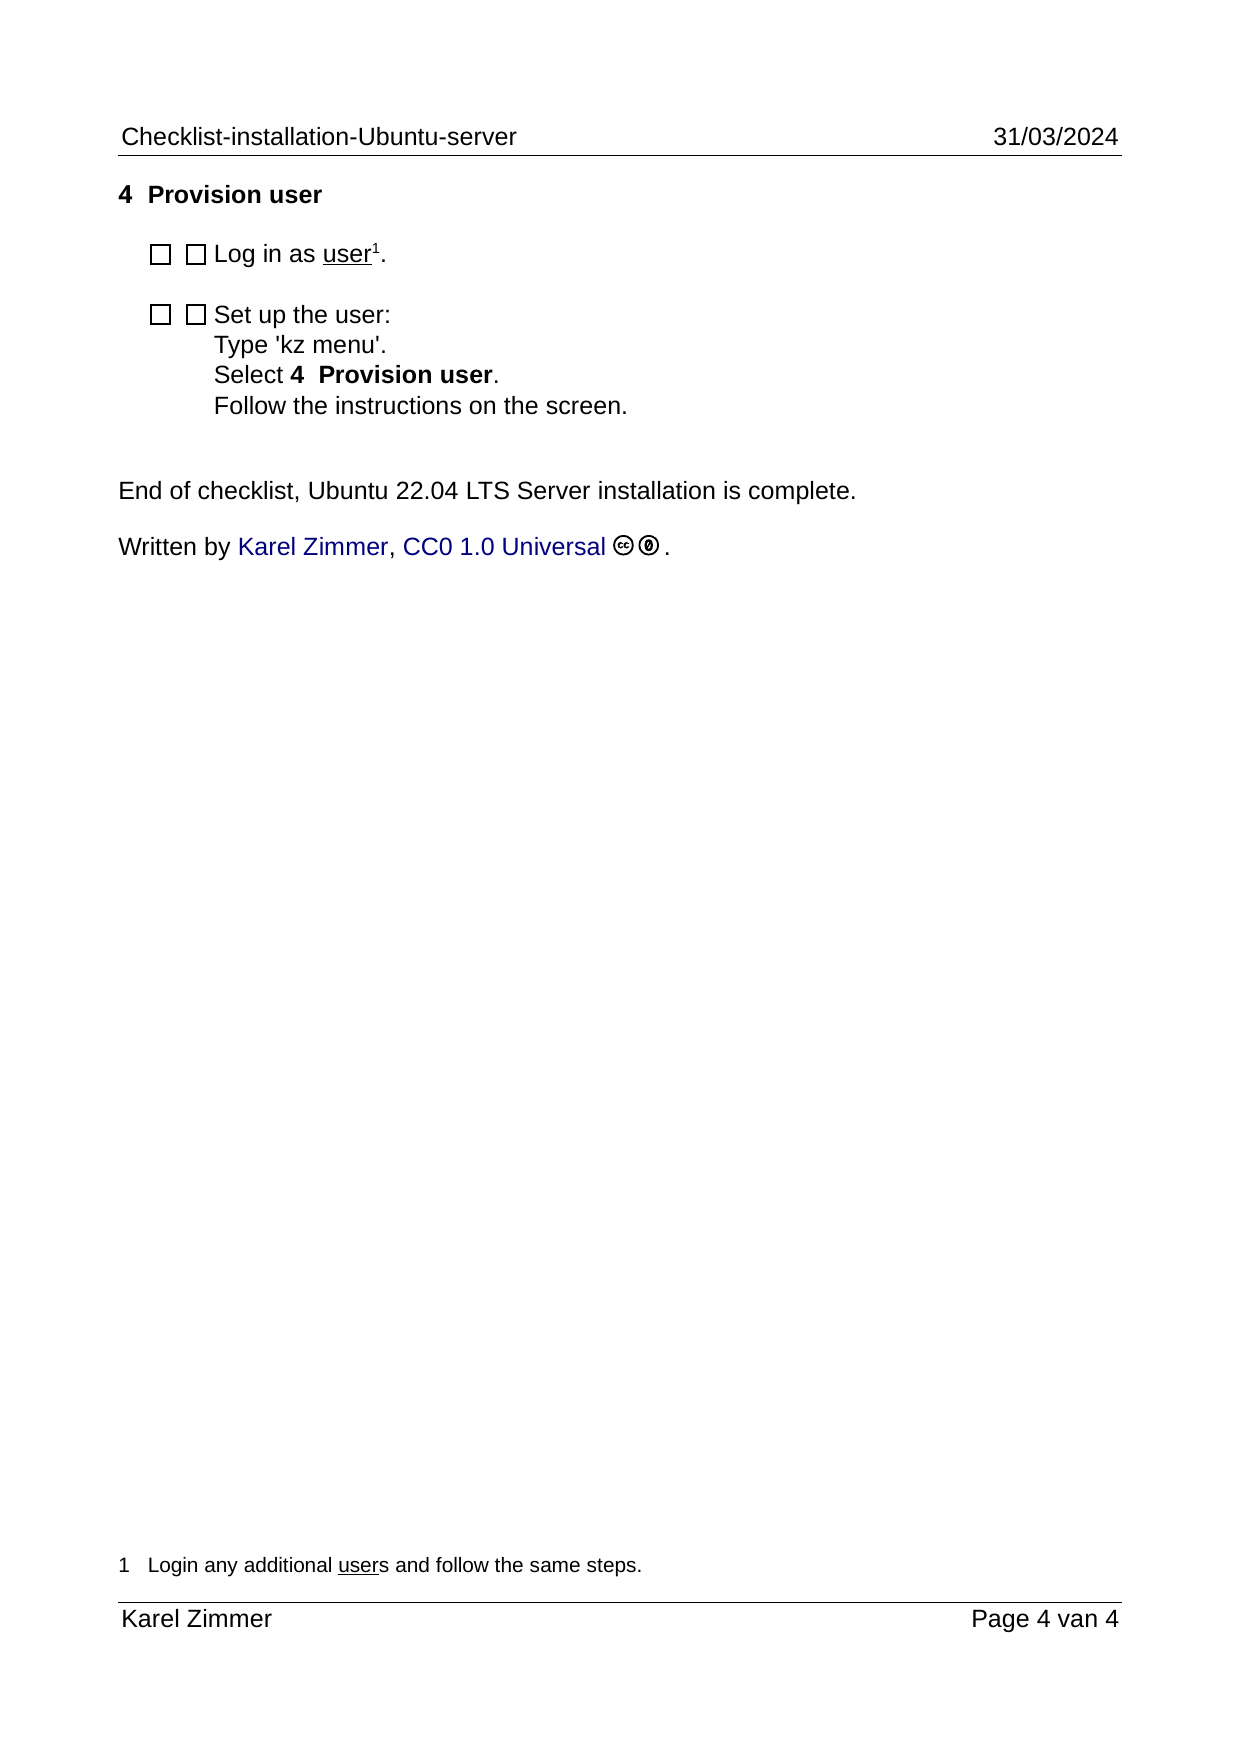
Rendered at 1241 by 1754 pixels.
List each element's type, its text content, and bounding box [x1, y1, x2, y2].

table_cell [142, 330, 177, 360]
table_cell Set up the user: [213, 300, 1122, 330]
table_cell [177, 269, 213, 300]
table_cell [118, 269, 142, 300]
table_cell [118, 330, 142, 360]
table_cell [142, 269, 177, 300]
table_cell [118, 360, 142, 391]
table_cell [177, 330, 213, 360]
table_cell [118, 391, 142, 421]
table_cell Follow the instructions on the screen. [213, 391, 1122, 421]
table_cell [118, 300, 142, 330]
table_header Log in as USER. [213, 239, 1122, 269]
table_cell [177, 300, 213, 330]
text End of checklist, Ubuntu 22.04 LTS Server installation is complete. [118, 477, 1122, 505]
table_cell [142, 300, 177, 330]
table_cell [177, 391, 213, 421]
table_header [142, 239, 177, 269]
table_header [177, 239, 213, 269]
list Provision user [118, 177, 1122, 211]
table_header [118, 239, 142, 269]
table_cell [213, 269, 1122, 300]
table_cell [177, 360, 213, 391]
text Written by Karel Zimmer, CC0 1.0 Universal . [118, 533, 1122, 561]
table_cell [142, 360, 177, 391]
table_cell Type 'kz menu'. [213, 330, 1122, 360]
table_cell [142, 391, 177, 421]
table_cell Select 4 Provision user. [213, 360, 1122, 391]
